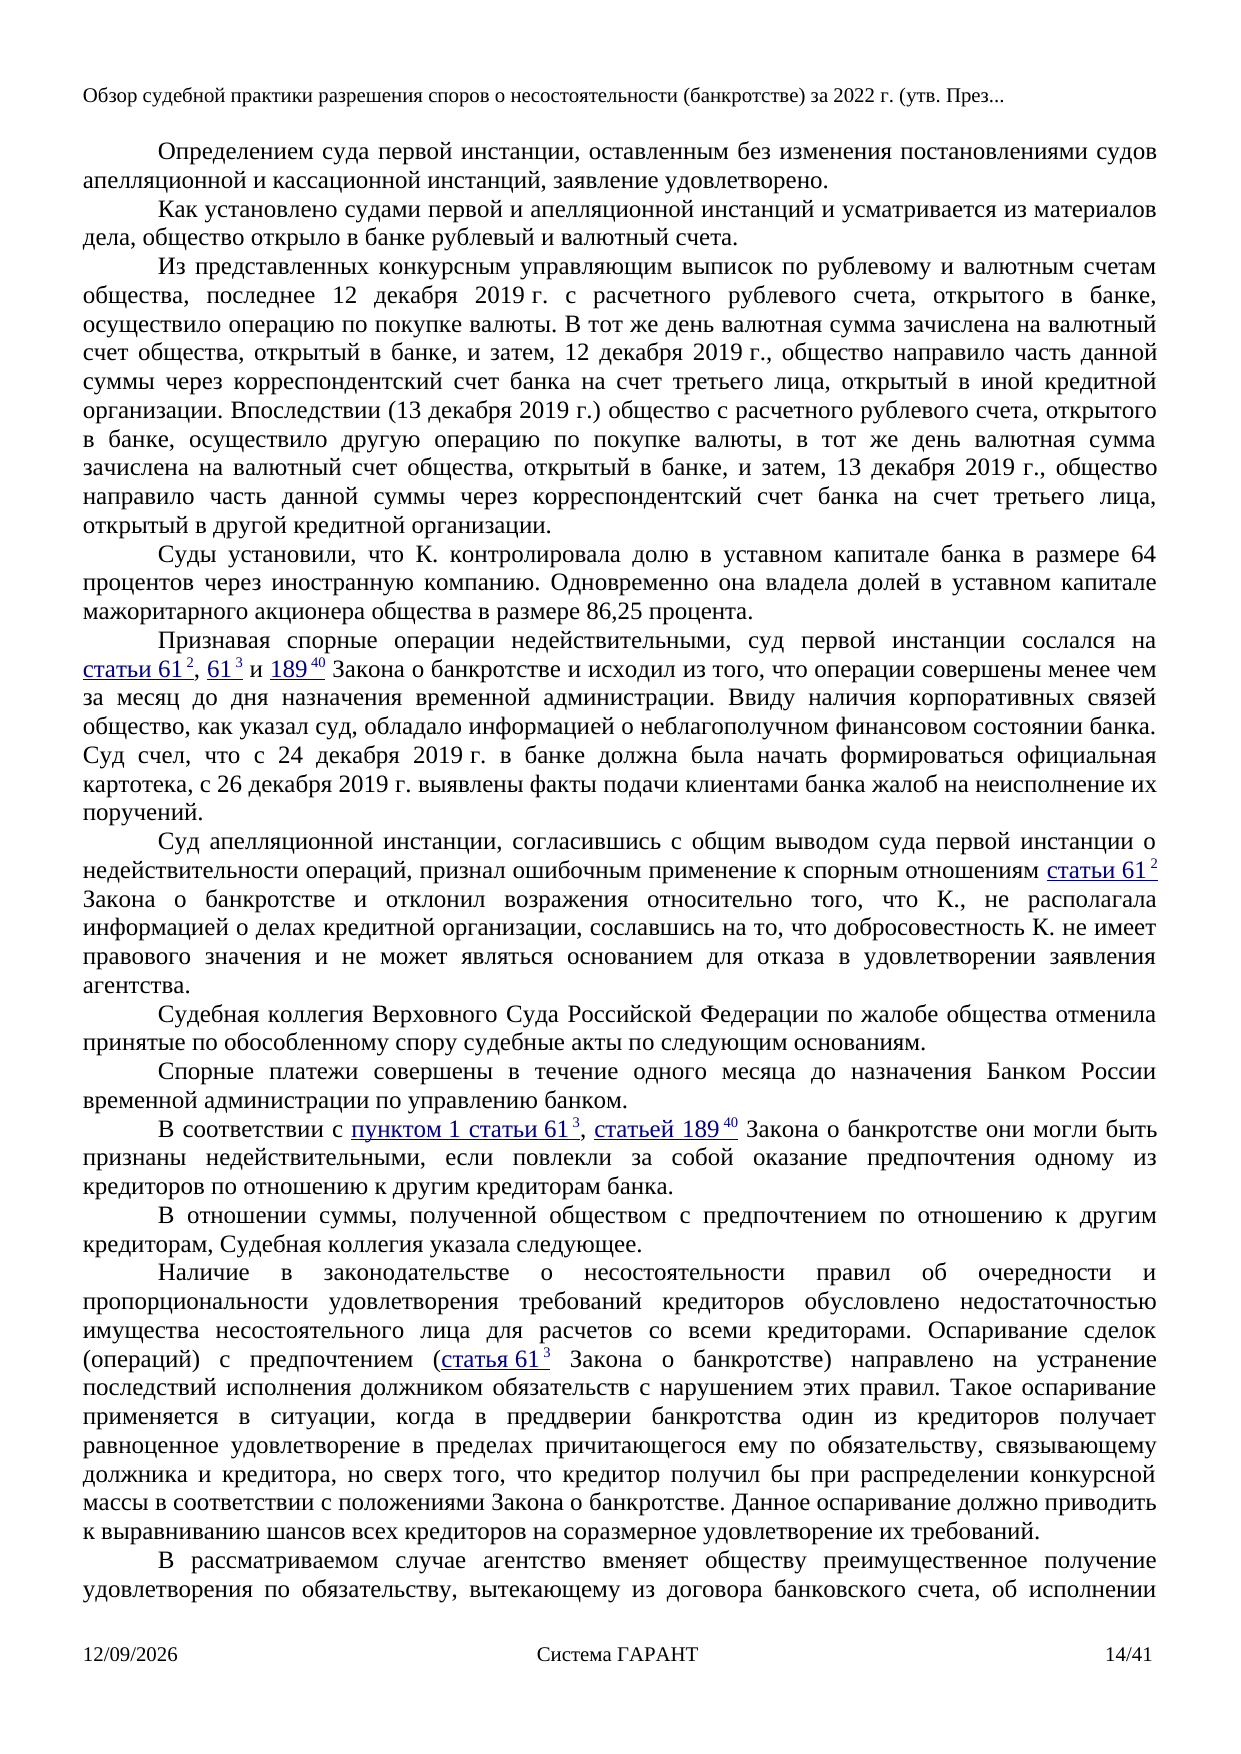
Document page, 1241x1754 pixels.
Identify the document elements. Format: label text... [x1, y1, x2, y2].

text Суд апелляционной инстанции, согласившись с общим выводом суда первой инстанции о недействительности операций, признал ошибочным применение к спорным отношениям статьи 61 2 Закона о банкротстве и отклонил возражения относительно того, что К., не располагала информацией о делах кредитной организации, сославшись на то, что добросовестность К. не имеет правового значения и не может являться основанием для отказа в удовлетворении заявления агентства. [83, 826, 1157, 999]
text Из представленных конкурсным управляющим выписок по рублевому и валютным счетам общества, последнее 12 декабря 2019 г. с расчетного рублевого счета, открытого в банке, осуществило операцию по покупке валюты. В тот же день валютная сумма зачислена на валютный счет общества, открытый в банке, и затем, 12 декабря 2019 г., общество направило часть данной суммы через корреспондентский счет банка на счет третьего лица, открытый в иной кредитной организации. Впоследствии (13 декабря 2019 г.) общество с расчетного рублевого счета, открытого в банке, осуществило другую операцию по покупке валюты, в тот же день валютная сумма зачислена на валютный счет общества, открытый в банке, и затем, 13 декабря 2019 г., общество направило часть данной суммы через корреспондентский счет банка на счет третьего лица, открытый в другой кредитной организации. [83, 251, 1157, 539]
text Наличие в законодательстве о несостоятельности правил об очередности и пропорциональности удовлетворения требований кредиторов обусловлено недостаточностью имущества несостоятельного лица для расчетов со всеми кредиторами. Оспаривание сделок (операций) с предпочтением (статья 61 3 Закона о банкротстве) направлено на устранение последствий исполнения должником обязательств с нарушением этих правил. Такое оспаривание применяется в ситуации, когда в преддверии банкротства один из кредиторов получает равноценное удовлетворение в пределах причитающегося ему по обязательству, связывающему должника и кредитора, но сверх того, что кредитор получил бы при распределении конкурсной массы в соответствии с положениями Закона о банкротстве. Данное оспаривание должно приводить к выравниванию шансов всех кредиторов на соразмерное удовлетворение их требований. [83, 1257, 1157, 1545]
text Определением суда первой инстанции, оставленным без изменения постановлениями судов апелляционной и кассационной инстанций, заявление удовлетворено. [83, 136, 1157, 194]
text Признавая спорные операции недействительными, суд первой инстанции сослался на статьи 61 2, 61 3 и 189 40 Закона о банкротстве и исходил из того, что операции совершены менее чем за месяц до дня назначения временной администрации. Ввиду наличия корпоративных связей общество, как указал суд, обладало информацией о неблагополучном финансовом состоянии банка. Суд счел, что с 24 декабря 2019 г. в банке должна была начать формироваться официальная картотека, с 26 декабря 2019 г. выявлены факты подачи клиентами банка жалоб на неисполнение их поручений. [83, 625, 1157, 826]
text В соответствии с пунктом 1 статьи 61 3, статьей 189 40 Закона о банкротстве они могли быть признаны недействительными, если повлекли за собой оказание предпочтения одному из кредиторов по отношению к другим кредиторам банка. [83, 1114, 1157, 1200]
text В рассматриваемом случае агентство вменяет обществу преимущественное получение удовлетворения по обязательству, вытекающему из договора банковского счета, об исполнении [83, 1545, 1157, 1602]
text Судебная коллегия Верховного Суда Российской Федерации по жалобе общества отменила принятые по обособленному спору судебные акты по следующим основаниям. [83, 999, 1157, 1056]
text Как установлено судами первой и апелляционной инстанций и усматривается из материалов дела, общество открыло в банке рублевый и валютный счета. [83, 194, 1157, 251]
text Суды установили, что К. контролировала долю в уставном капитале банка в размере 64 процентов через иностранную компанию. Одновременно она владела долей в уставном капитале мажоритарного акционера общества в размере 86,25 процента. [83, 539, 1157, 625]
text Спорные платежи совершены в течение одного месяца до назначения Банком России временной администрации по управлению банком. [83, 1056, 1157, 1114]
text В отношении суммы, полученной обществом с предпочтением по отношению к другим кредиторам, Судебная коллегия указала следующее. [83, 1200, 1157, 1257]
